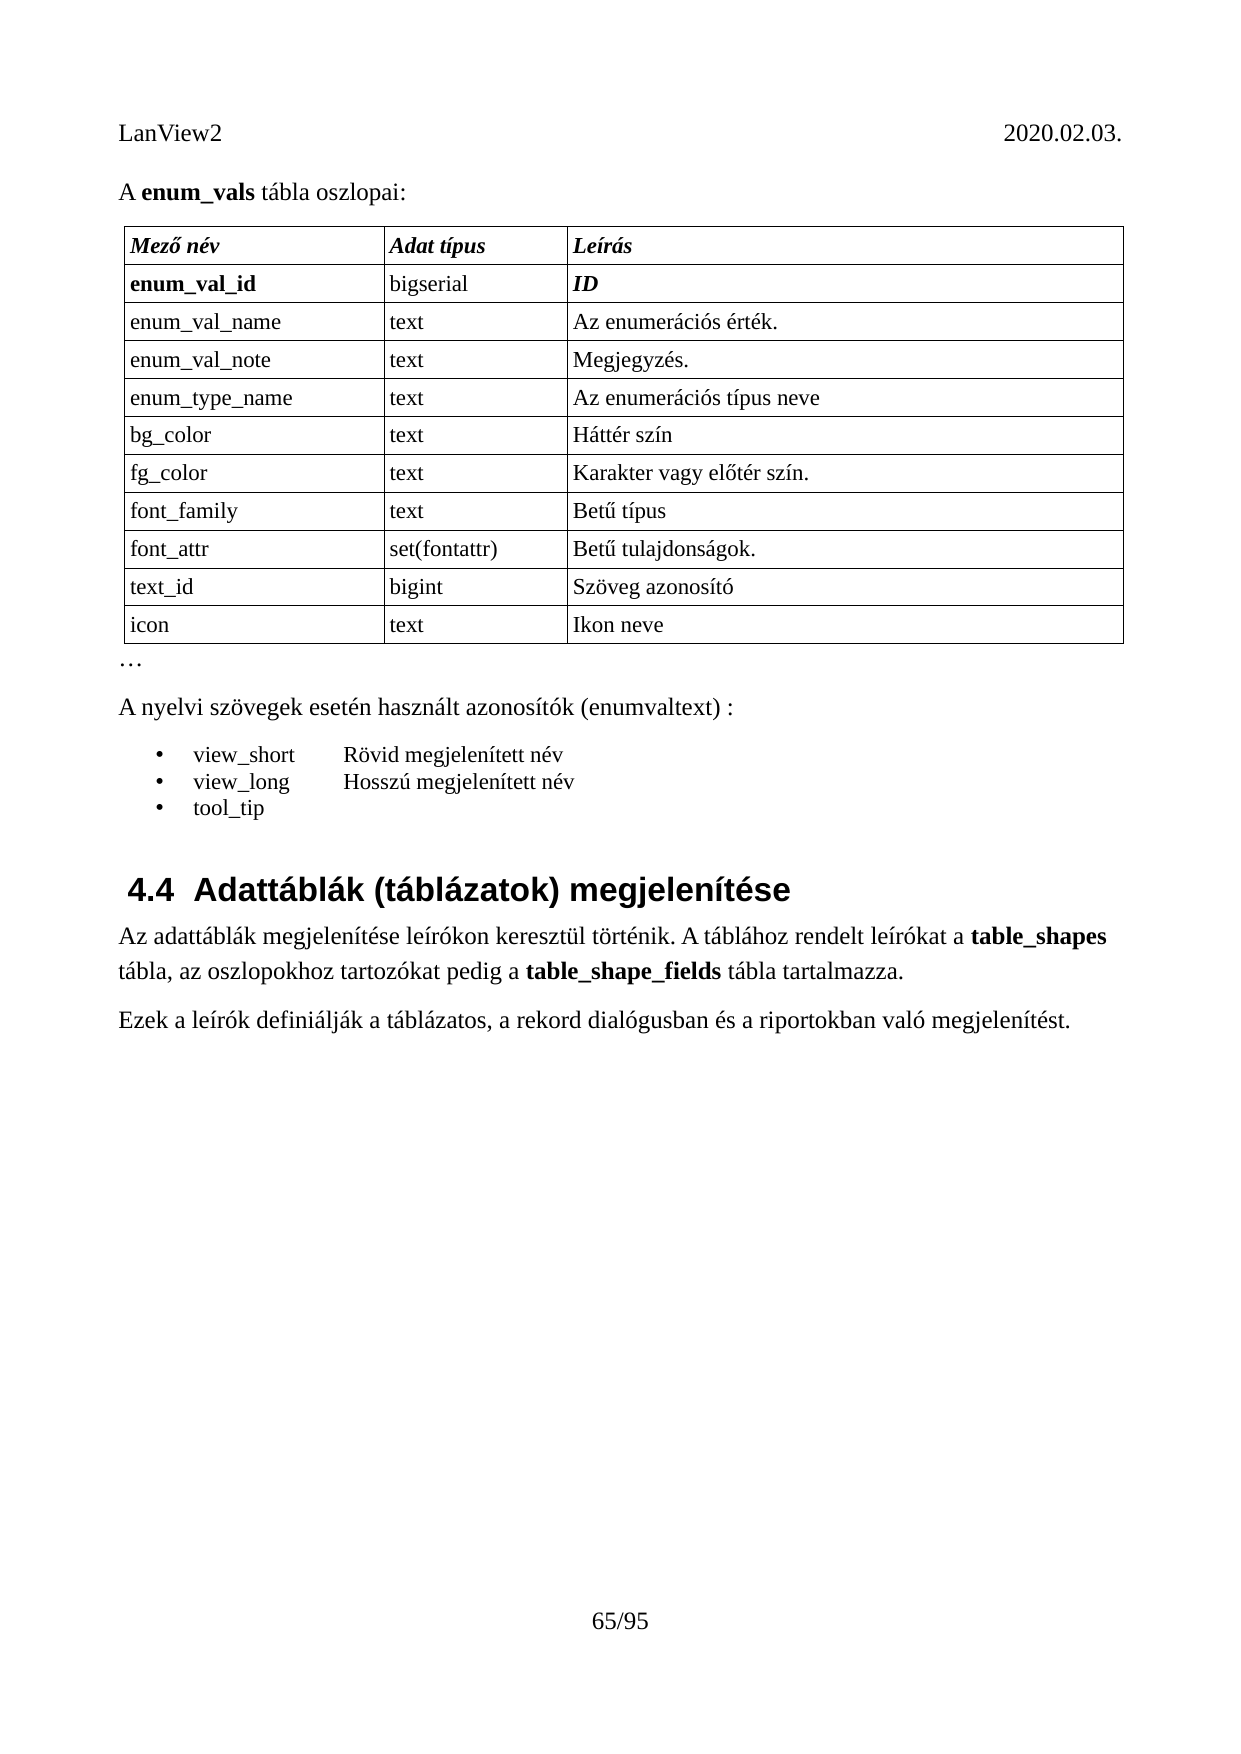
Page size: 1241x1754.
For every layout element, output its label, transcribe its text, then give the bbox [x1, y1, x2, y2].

table_cell text [385, 341, 567, 378]
table_cell text [385, 303, 567, 340]
text Az adattáblák megjelenítése leírókon keresztül történik. A táblához rendelt leírókat a table_shapes tábla, az oszlopokhoz tartozókat pedig a table_shape_fields tábla tartalmazza. [118, 921, 1122, 984]
table_cell Ikon neve [568, 606, 1123, 643]
table_cell Az enumerációs érték. [568, 303, 1123, 340]
table_cell Betű típus [568, 493, 1123, 529]
table_cell enum_val_name [125, 303, 384, 340]
table_cell enum_val_id [125, 265, 384, 302]
text … [118, 643, 1122, 672]
table_cell font_attr [125, 531, 384, 567]
table_cell Megjegyzés. [568, 341, 1123, 378]
table_cell set(fontattr) [385, 531, 567, 567]
table_cell Karakter vagy előtér szín. [568, 455, 1123, 492]
table_cell bigserial [385, 265, 567, 302]
table_cell Betű tulajdonságok. [568, 531, 1123, 567]
table_header Adat típus [385, 227, 567, 264]
table_cell Háttér szín [568, 417, 1123, 454]
table_cell enum_type_name [125, 379, 384, 416]
table_cell font_family [125, 493, 384, 529]
table_cell text [385, 379, 567, 416]
table_header Mező név [125, 227, 384, 264]
table_cell bg_color [125, 417, 384, 454]
table_cell text [385, 606, 567, 643]
subtitle Adattáblák (táblázatok) megjelenítése [118, 870, 1122, 909]
table_cell text [385, 417, 567, 454]
table_cell text [385, 493, 567, 529]
table_cell icon [125, 606, 384, 643]
text A nyelvi szövegek esetén használt azonosítók (enumvaltext) : [118, 692, 1122, 721]
table_cell enum_val_note [125, 341, 384, 378]
text A enum_vals tábla oszlopai: [118, 177, 1122, 206]
table_cell Szöveg azonosító [568, 569, 1123, 605]
table_cell ID [568, 265, 1123, 302]
table_cell bigint [385, 569, 567, 605]
table_cell Az enumerációs típus neve [568, 379, 1123, 416]
text Ezek a leírók definiálják a táblázatos, a rekord dialógusban és a riportokban való megjelenítést. [118, 1005, 1122, 1033]
table_cell fg_color [125, 455, 384, 492]
table_cell text_id [125, 569, 384, 605]
list tool_tip [156, 794, 1122, 821]
list view_short Rövid megjelenített név [156, 741, 1122, 768]
table_cell text [385, 455, 567, 492]
list view_long Hosszú megjelenített név [156, 768, 1122, 794]
table_header Leírás [568, 227, 1123, 264]
